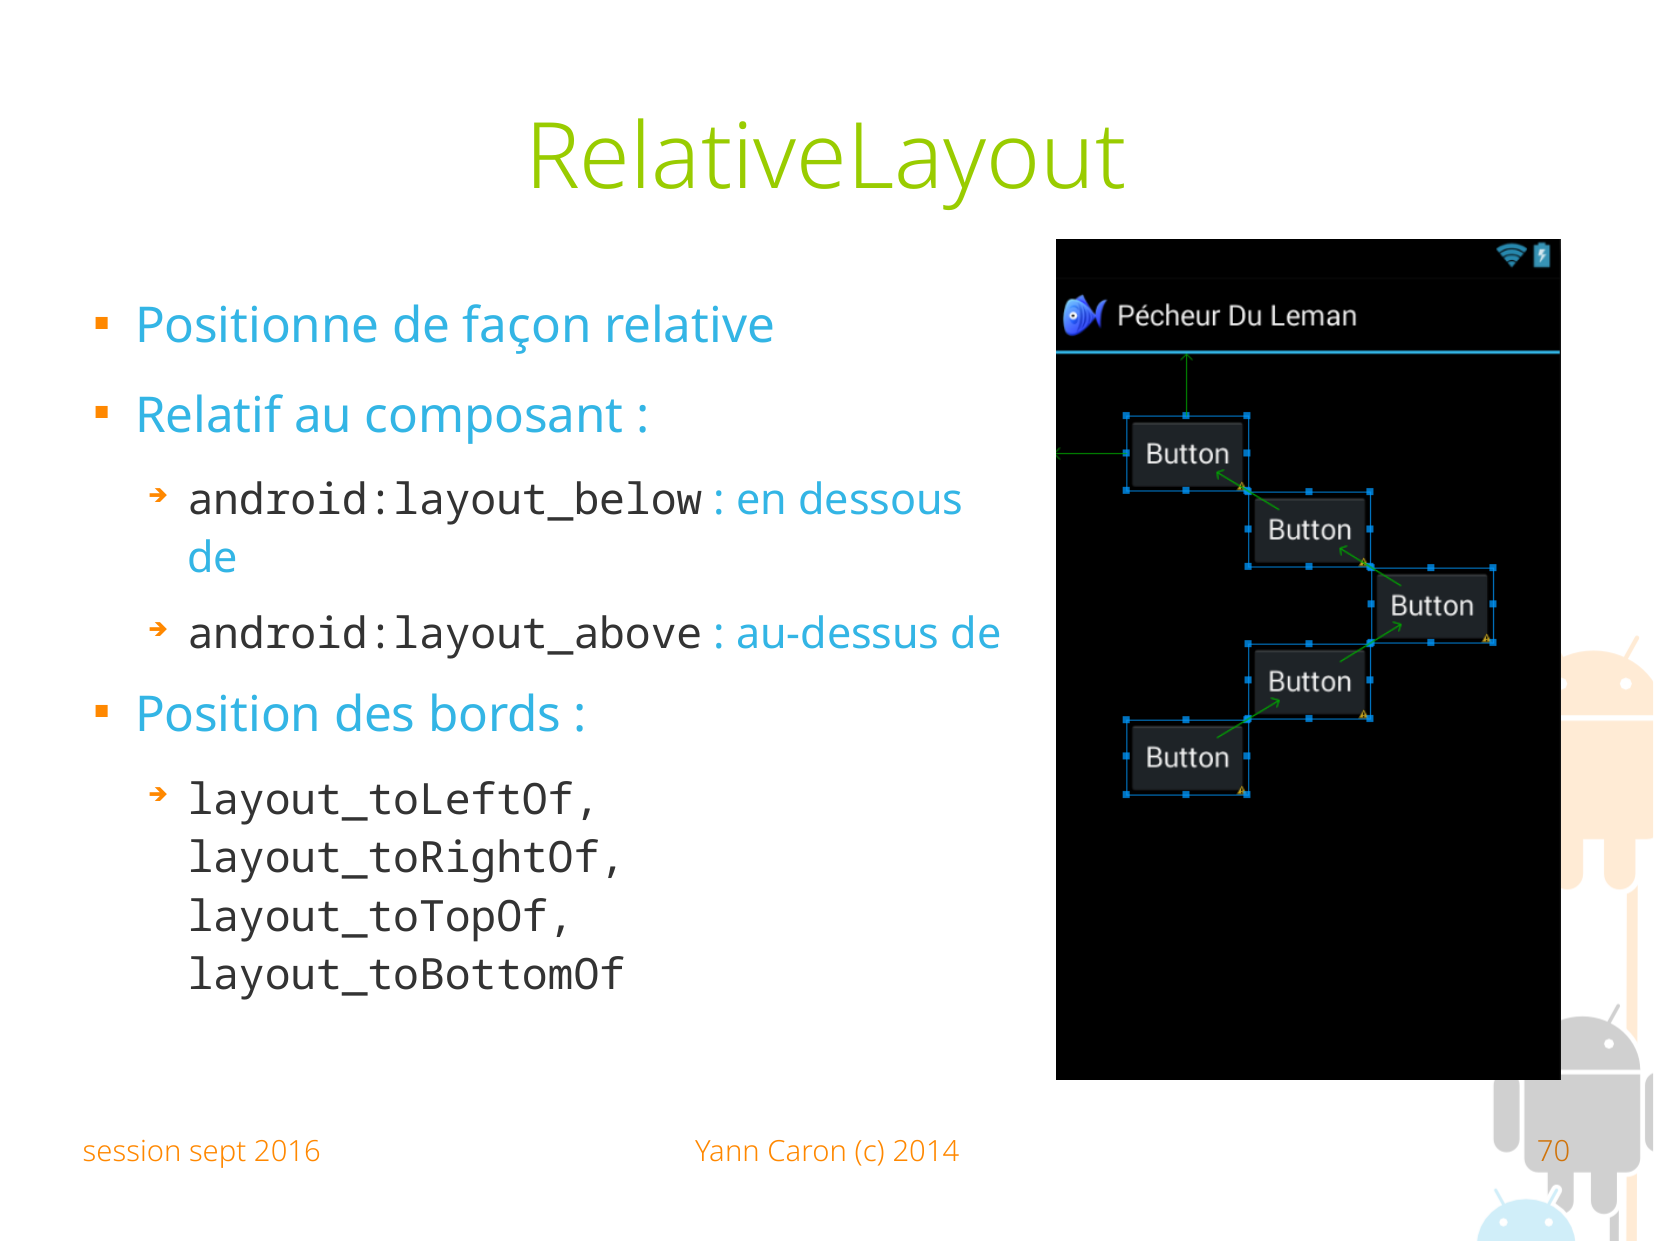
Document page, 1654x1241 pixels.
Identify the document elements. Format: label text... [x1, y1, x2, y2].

title RelativeLayout [82, 49, 1571, 257]
picture [240, 239, 1654, 1241]
list Positionne de façon relative Relatif au composant : android:layout_below : en dessous de android:layout_above : au-dessus de Position des bords : layout_toLeftOf, layout_toRightOf, layout_toTopOf, layout_toBottomOf [82, 290, 1021, 1010]
